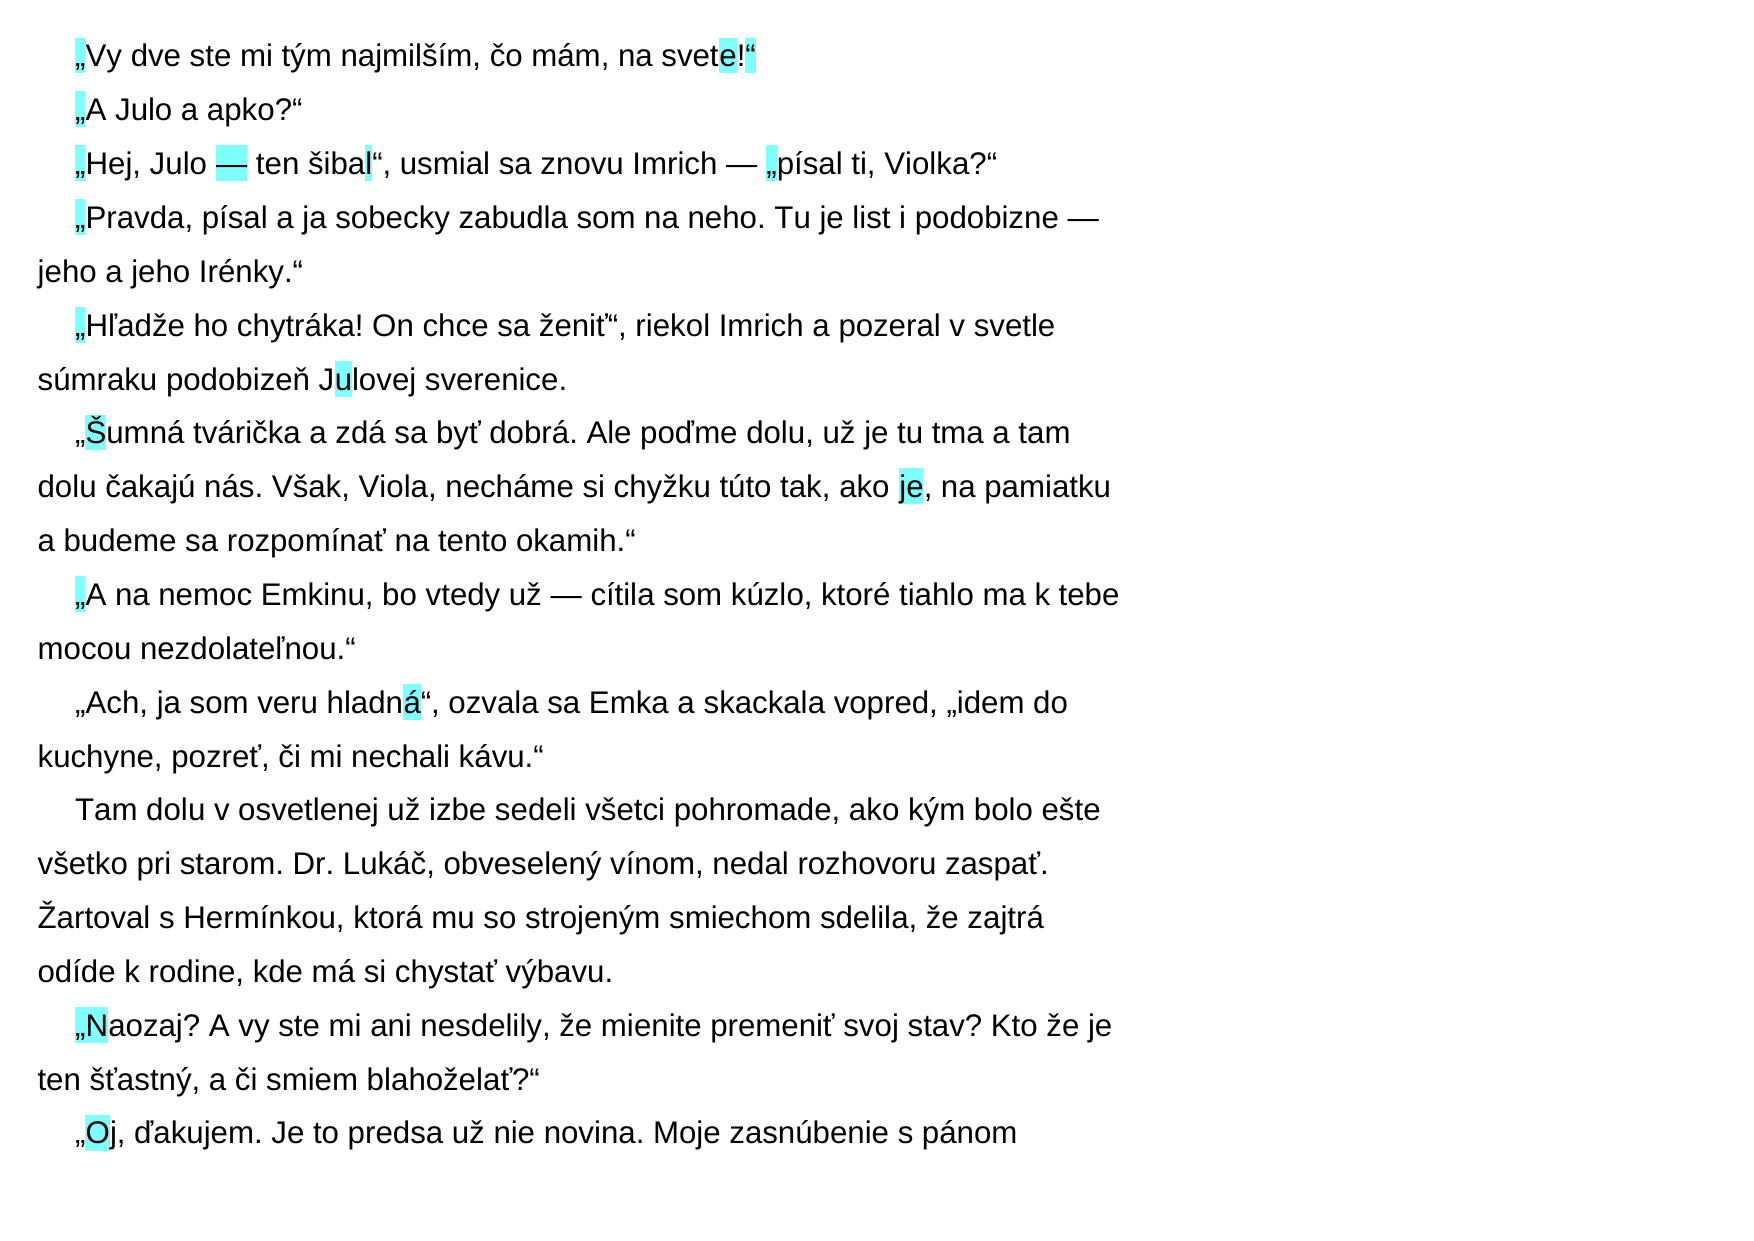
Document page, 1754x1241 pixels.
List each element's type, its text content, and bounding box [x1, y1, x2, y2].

text Tam dolu v osvetlenej už izbe sedeli všetci pohromade, ako kým bolo ešte všetko pri starom. Dr. Lukáč, obveselený vínom, nedal rozhovoru zaspať. Žartoval s Hermínkou, ktorá mu so strojeným smiechom sdelila, že zajtrá odíde k rodine, kde má si chystať výbavu. [37, 791, 1130, 989]
text „A Julo a apko?“ [37, 91, 1130, 127]
text „Šumná tvárička a zdá sa byť dobrá. Ale poďme dolu, už je tu tma a tam dolu čakajú nás. Však, Viola, necháme si chyžku túto tak, ako je, na pamiatku a budeme sa rozpomínať na tento okamih.“ [37, 414, 1130, 558]
text „Pravda, písal a ja sobecky zabudla som na neho. Tu je list i podobizne — jeho a jeho Irénky.“ [37, 199, 1130, 289]
text „Oj, ďakujem. Je to predsa už nie novina. Moje zasnúbenie s pánom [37, 1114, 1130, 1151]
text „Hľadže ho chytráka! On chce sa ženiť“, riekol Imrich a pozeral v svetle súmraku podobizeň Julovej sverenice. [37, 307, 1130, 397]
text „Vy dve ste mi tým najmilším, čo mám, na svete!“ [37, 37, 1130, 73]
text „Ach, ja som veru hladná“, ozvala sa Emka a skackala vopred, „idem do kuchyne, pozreť, či mi nechali kávu.“ [37, 684, 1130, 773]
text „A na nemoc Emkinu, bo vtedy už — cítila som kúzlo, ktoré tiahlo ma k tebe mocou nezdolateľnou.“ [37, 576, 1130, 666]
text „Hej, Julo — ten šibal“, usmial sa znovu Imrich — „písal ti, Violka?“ [37, 145, 1130, 181]
text „Naozaj? A vy ste mi ani nesdelily, že mienite premeniť svoj stav? Kto že je ten šťastný, a či smiem blahoželať?“ [37, 1007, 1130, 1097]
